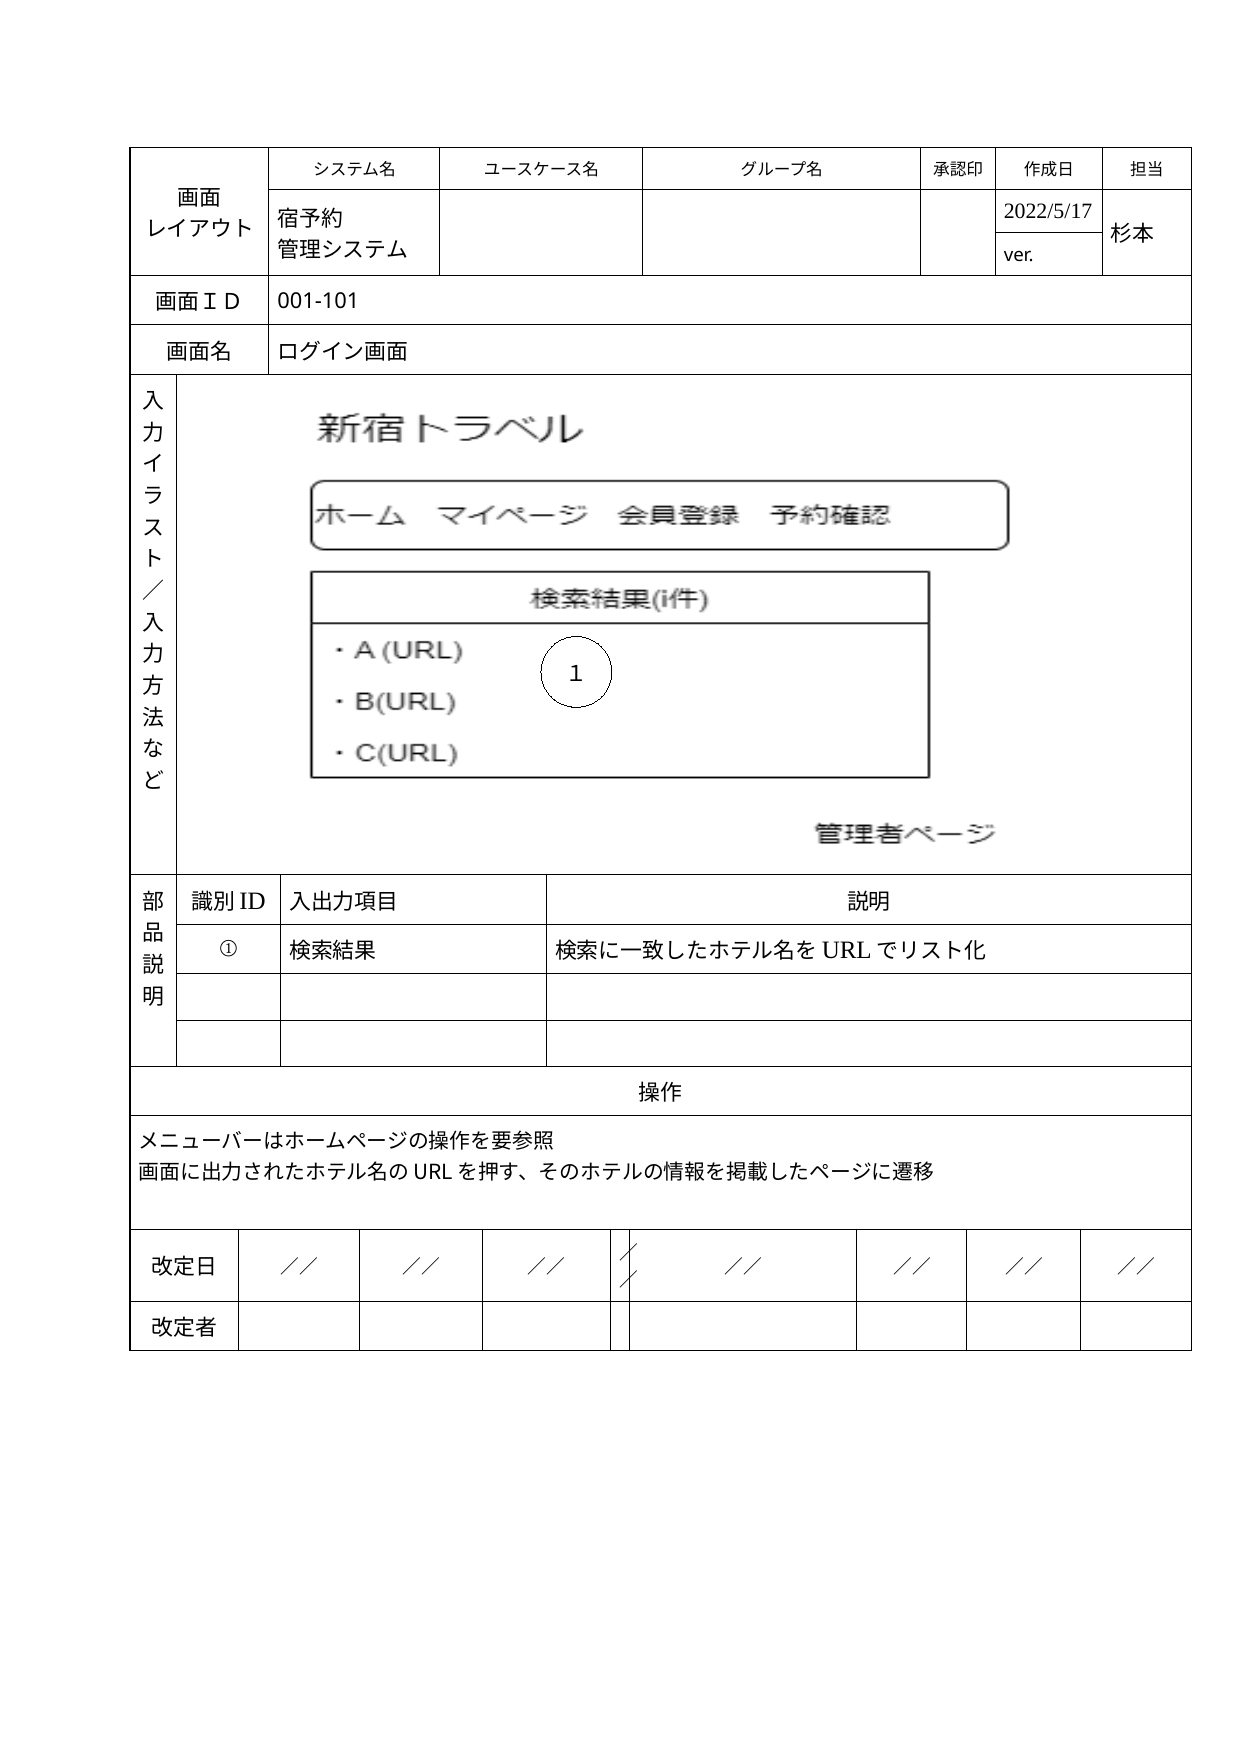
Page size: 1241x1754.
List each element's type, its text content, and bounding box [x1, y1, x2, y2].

table_cell [177, 974, 280, 1019]
picture [297, 406, 1031, 861]
table_cell 入力イラスト／入力方法など [131, 375, 176, 874]
table_header 画面 レイアウト [131, 148, 268, 275]
table_cell ① [177, 925, 280, 973]
table_cell 部品説明 [131, 875, 176, 1066]
table_cell [281, 1021, 546, 1066]
table_cell 宿予約 管理システム [269, 190, 439, 275]
table_cell 説明 [547, 875, 1191, 924]
table_header システム名 [269, 148, 439, 189]
table_cell 001-101 [269, 276, 1191, 324]
table_cell [360, 1302, 482, 1350]
table_cell [177, 375, 1191, 874]
table_cell ／／ [1081, 1230, 1191, 1301]
table_cell [611, 1302, 629, 1350]
table_cell ／／ [611, 1230, 629, 1301]
table_cell 検索に一致したホテル名をURLでリスト化 [547, 925, 1191, 973]
table_cell 2022/5/17 [996, 190, 1102, 232]
table_cell ／／ [967, 1230, 1080, 1301]
table_cell [239, 1302, 359, 1350]
table_cell ／／ [630, 1230, 856, 1301]
table_cell ／／ [857, 1230, 966, 1301]
table_cell [643, 190, 920, 275]
table_cell メニューバーはホームページの操作を要参照 画面に出力されたホテル名のURLを押す、そのホテルの情報を掲載したページに遷移 [131, 1116, 1191, 1228]
table_cell ログイン画面 [269, 325, 1191, 374]
table_cell [281, 974, 546, 1019]
table_cell 入出力項目 [281, 875, 546, 924]
table_cell ／／ [360, 1230, 482, 1301]
table_cell [967, 1302, 1080, 1350]
table_cell ／／ [239, 1230, 359, 1301]
table_cell [857, 1302, 966, 1350]
table_cell [921, 190, 995, 275]
table_cell 画面ＩＤ [131, 276, 268, 324]
table_cell [440, 190, 642, 275]
table_cell [483, 1302, 610, 1350]
table_cell [630, 1302, 856, 1350]
table_cell 画面名 [131, 325, 268, 374]
table_cell [547, 974, 1191, 1019]
table_cell ／／ [483, 1230, 610, 1301]
table_header 担当 [1103, 148, 1191, 189]
table_cell [177, 1021, 280, 1066]
table_header ユースケース名 [440, 148, 642, 189]
table_cell 改定者 [131, 1302, 238, 1350]
table_header 作成日 [996, 148, 1102, 189]
table_cell 操作 [131, 1067, 1191, 1115]
table_cell 検索結果 [281, 925, 546, 973]
table_cell 識別ID [177, 875, 280, 924]
table_header グループ名 [643, 148, 920, 189]
table_cell 杉本 [1103, 190, 1191, 275]
table_cell ver. [996, 233, 1102, 275]
table_cell [547, 1021, 1191, 1066]
table_header 承認印 [921, 148, 995, 189]
table_cell 改定日 [131, 1230, 238, 1301]
table_cell [1081, 1302, 1191, 1350]
